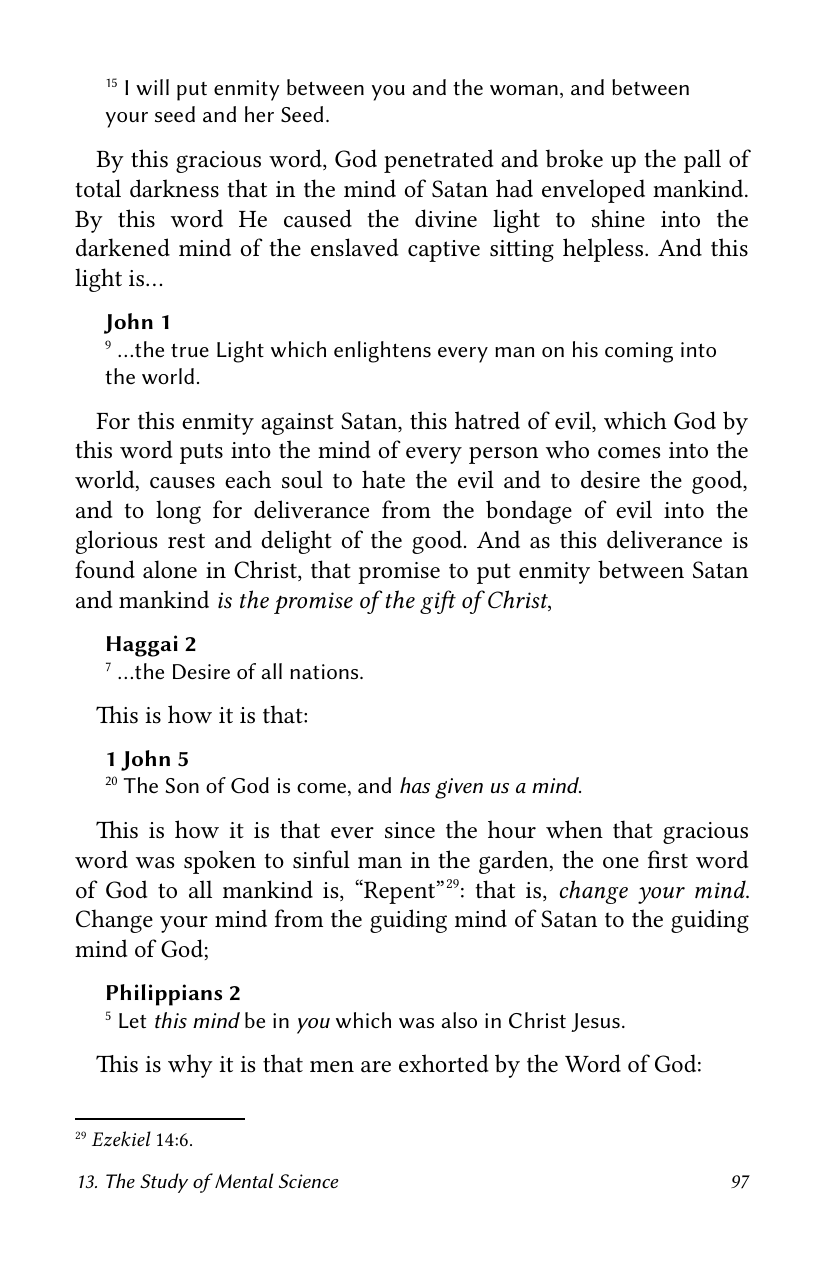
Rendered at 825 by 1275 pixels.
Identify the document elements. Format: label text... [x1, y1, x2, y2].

text For this enmity against Satan, this hatred of evil, which God by this word puts into the mind of every person who comes into the world, causes each soul to hate the evil and to desire the good, and to long for deliverance from the bondage of evil into the glorious rest and delight of the good. And as this deliverance is found alone in Christ, that promise to put enmity between Satan and mankind is the promise of the gift of Christ, [75, 407, 750, 614]
text This is how it is that: [75, 701, 750, 729]
text This is how it is that ever since the hour when that gracious word was spoken to sinful man in the garden, the one first word of God to all mankind is, “Repent”: that is, change your mind. Change your mind from the guiding mind of Satan to the guiding mind of God; [75, 816, 750, 964]
text 20 The Son of God is come, and has given us a mind. [105, 773, 720, 799]
text John 1 [105, 309, 750, 335]
text 9 ...the true Light which enlightens every man on his coming into the world. [105, 337, 720, 390]
text 1 John 5 [105, 746, 750, 772]
text By this gracious word, God penetrated and broke up the pall of total darkness that in the mind of Satan had enveloped mankind. By this word He caused the divine light to shine into the darkened mind of the enslaved captive sitting helpless. And this light is… [75, 145, 750, 293]
text 7 ...the Desire of all nations. [105, 658, 720, 685]
text 15 I will put enmity between you and the woman, and between your seed and her Seed. [105, 75, 720, 128]
text This is why it is that men are exhorted by the Word of God: [75, 1050, 750, 1079]
text Haggai 2 [105, 631, 750, 657]
text Philippians 2 [105, 980, 750, 1006]
text 5 Let this mind be in you which was also in Christ Jesus. [105, 1008, 720, 1034]
text Ezekiel 14:6. [75, 1128, 750, 1152]
